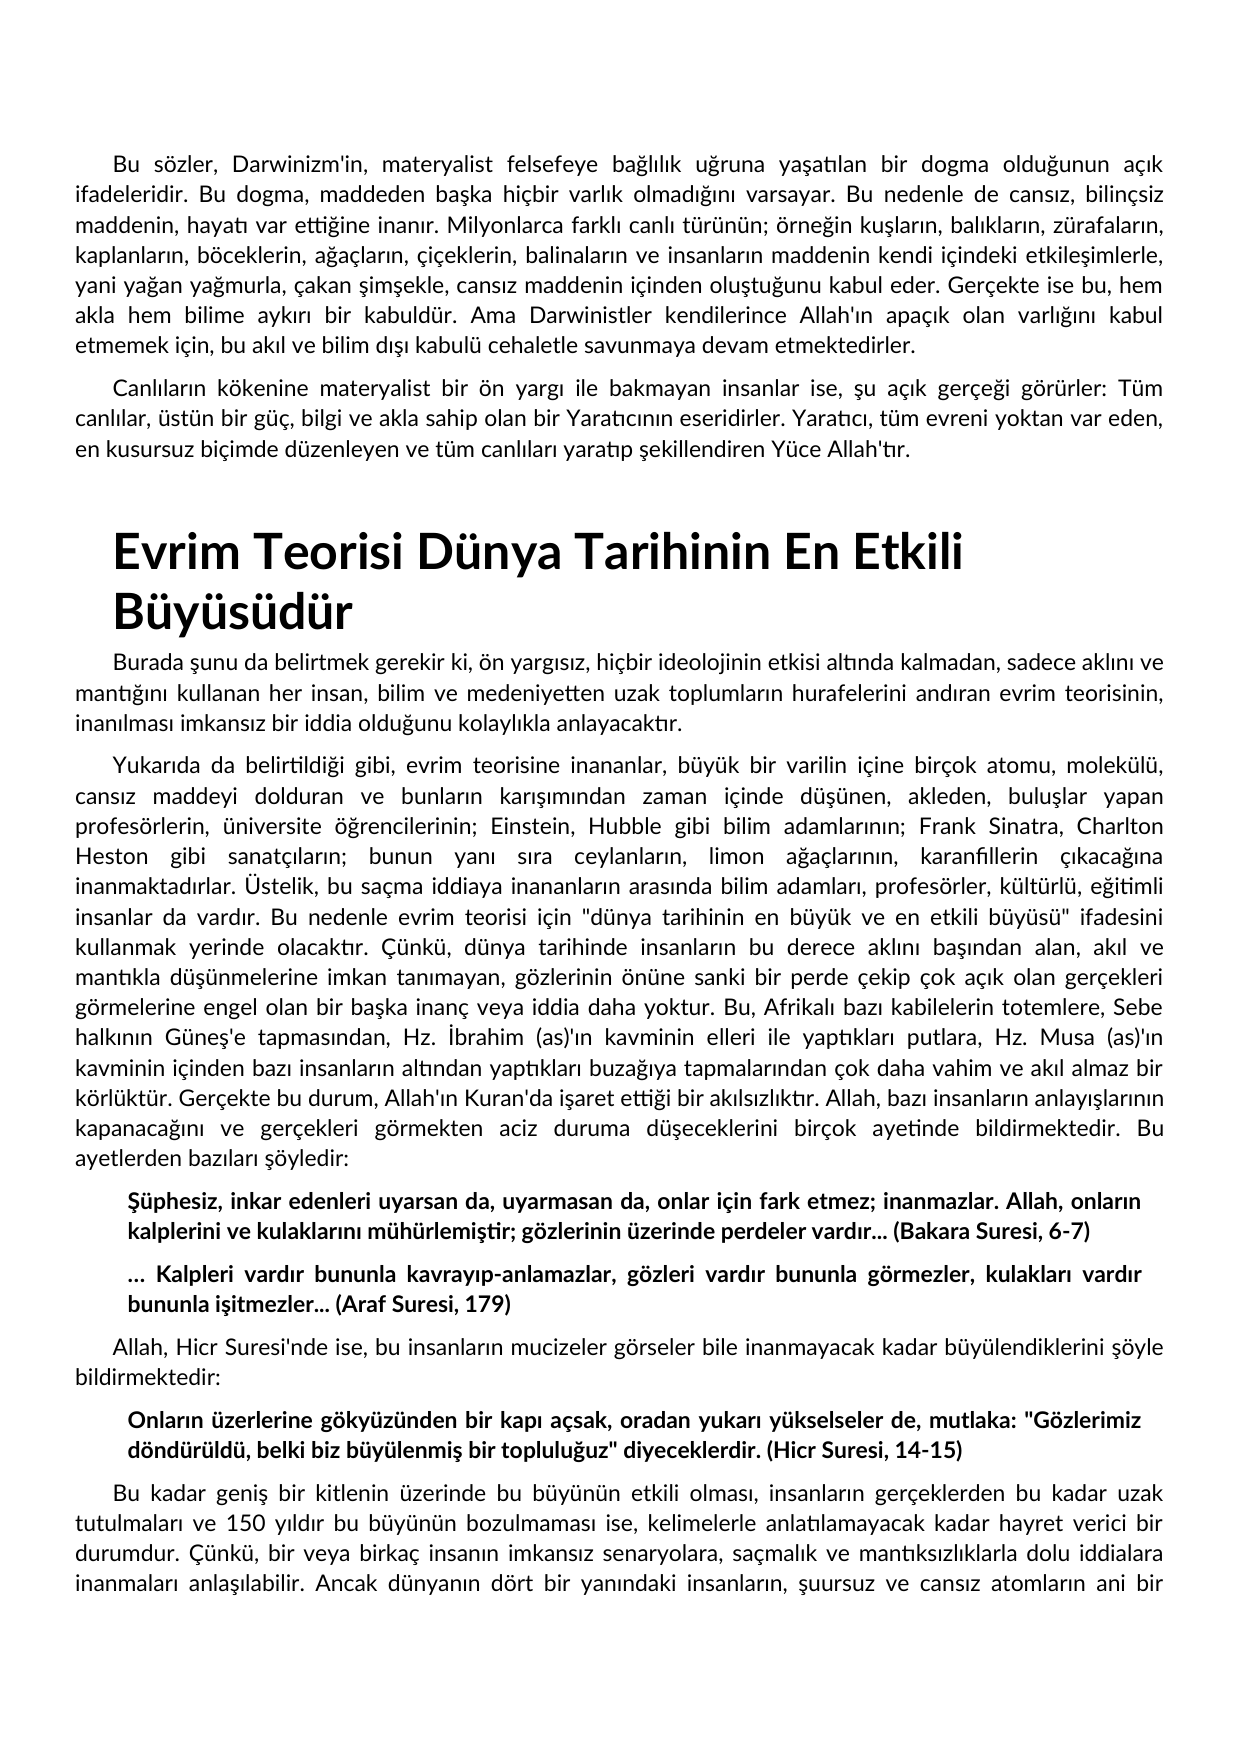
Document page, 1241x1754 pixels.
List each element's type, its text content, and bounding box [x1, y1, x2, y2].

text Bu kadar geniş bir kitlenin üzerinde bu büyünün etkili olması, insanların gerçeklerden bu kadar uzak tutulmaları ve 150 yıldır bu büyünün bozulmaması ise, kelimelerle anlatılamayacak kadar hayret verici bir durumdur. Çünkü, bir veya birkaç insanın imkansız senaryolara, saçmalık ve mantıksızlıklarla dolu iddialara inanmaları anlaşılabilir. Ancak dünyanın dört bir yanındaki insanların, şuursuz ve cansız atomların ani bir [75, 1478, 1165, 1596]
text Allah, Hicr Suresi'nde ise, bu insanların mucizeler görseler bile inanmayacak kadar büyülendiklerini şöyle bildirmektedir: [75, 1332, 1165, 1390]
text Canlıların kökenine materyalist bir ön yargı ile bakmayan insanlar ise, şu açık gerçeği görürler: Tüm canlılar, üstün bir güç, bilgi ve akla sahip olan bir Yaratıcının eseridirler. Yaratıcı, tüm evreni yoktan var eden, en kusursuz biçimde düzenleyen ve tüm canlıları yaratıp şekillendiren Yüce Allah'tır. [75, 374, 1165, 462]
text Bu sözler, Darwinizm'in, materyalist felsefeye bağlılık uğruna yaşatılan bir dogma olduğunun açık ifadeleridir. Bu dogma, maddeden başka hiçbir varlık olmadığını varsayar. Bu nedenle de cansız, bilinçsiz maddenin, hayatı var ettiğine inanır. Milyonlarca farklı canlı türünün; örneğin kuşların, balıkların, zürafaların, kaplanların, böceklerin, ağaçların, çiçeklerin, balinaların ve insanların maddenin kendi içindeki etkileşimlerle, yani yağan yağmurla, çakan şimşekle, cansız maddenin içinden oluştuğunu kabul eder. Gerçekte ise bu, hem akla hem bilime aykırı bir kabuldür. Ama Darwinistler kendilerince Allah'ın apaçık olan varlığını kabul etmemek için, bu akıl ve bilim dışı kabulü cehaletle savunmaya devam etmektedirler. [75, 150, 1165, 359]
text … Kalpleri vardır bununla kavrayıp-anlamazlar, gözleri vardır bununla görmezler, kulakları vardır bununla işitmezler... (Araf Suresi, 179) [127, 1259, 1143, 1317]
text Şüphesiz, inkar edenleri uyarsan da, uyarmasan da, onlar için fark etmez; inanmazlar. Allah, onların kalplerini ve kulaklarını mühürlemiştir; gözlerinin üzerinde perdeler vardır... (Bakara Suresi, 6-7) [127, 1187, 1143, 1244]
subtitle Evrim Teorisi Dünya Tarihinin En Etkili Büyüsüdür [112, 520, 1165, 640]
text Yukarıda da belirtildiği gibi, evrim teorisine inananlar, büyük bir varilin içine birçok atomu, molekülü, cansız maddeyi dolduran ve bunların karışımından zaman içinde düşünen, akleden, buluşlar yapan profesörlerin, üniversite öğrencilerinin; Einstein, Hubble gibi bilim adamlarının; Frank Sinatra, Charlton Heston gibi sanatçıların; bunun yanı sıra ceylanların, limon ağaçlarının, karanfillerin çıkacağına inanmaktadırlar. Üstelik, bu saçma iddiaya inananların arasında bilim adamları, profesörler, kültürlü, eğitimli insanlar da vardır. Bu nedenle evrim teorisi için "dünya tarihinin en büyük ve en etkili büyüsü" ifadesini kullanmak yerinde olacaktır. Çünkü, dünya tarihinde insanların bu derece aklını başından alan, akıl ve mantıkla düşünmelerine imkan tanımayan, gözlerinin önüne sanki bir perde çekip çok açık olan gerçekleri görmelerine engel olan bir başka inanç veya iddia daha yoktur. Bu, Afrikalı bazı kabilelerin totemlere, Sebe halkının Güneş'e tapmasından, Hz. İbrahim (as)'ın kavminin elleri ile yaptıkları putlara, Hz. Musa (as)'ın kavminin içinden bazı insanların altından yaptıkları buzağıya tapmalarından çok daha vahim ve akıl almaz bir körlüktür. Gerçekte bu durum, Allah'ın Kuran'da işaret ettiği bir akılsızlıktır. Allah, bazı insanların anlayışlarının kapanacağını ve gerçekleri görmekten aciz duruma düşeceklerini birçok ayetinde bildirmektedir. Bu ayetlerden bazıları şöyledir: [75, 751, 1165, 1171]
text Burada şunu da belirtmek gerekir ki, ön yargısız, hiçbir ideolojinin etkisi altında kalmadan, sadece aklını ve mantığını kullanan her insan, bilim ve medeniyetten uzak toplumların hurafelerini andıran evrim teorisinin, inanılması imkansız bir iddia olduğunu kolaylıkla anlayacaktır. [75, 648, 1165, 736]
text Onların üzerlerine gökyüzünden bir kapı açsak, oradan yukarı yükselseler de, mutlaka: "Gözlerimiz döndürüldü, belki biz büyülenmiş bir topluluğuz" diyeceklerdir. (Hicr Suresi, 14-15) [127, 1405, 1143, 1463]
